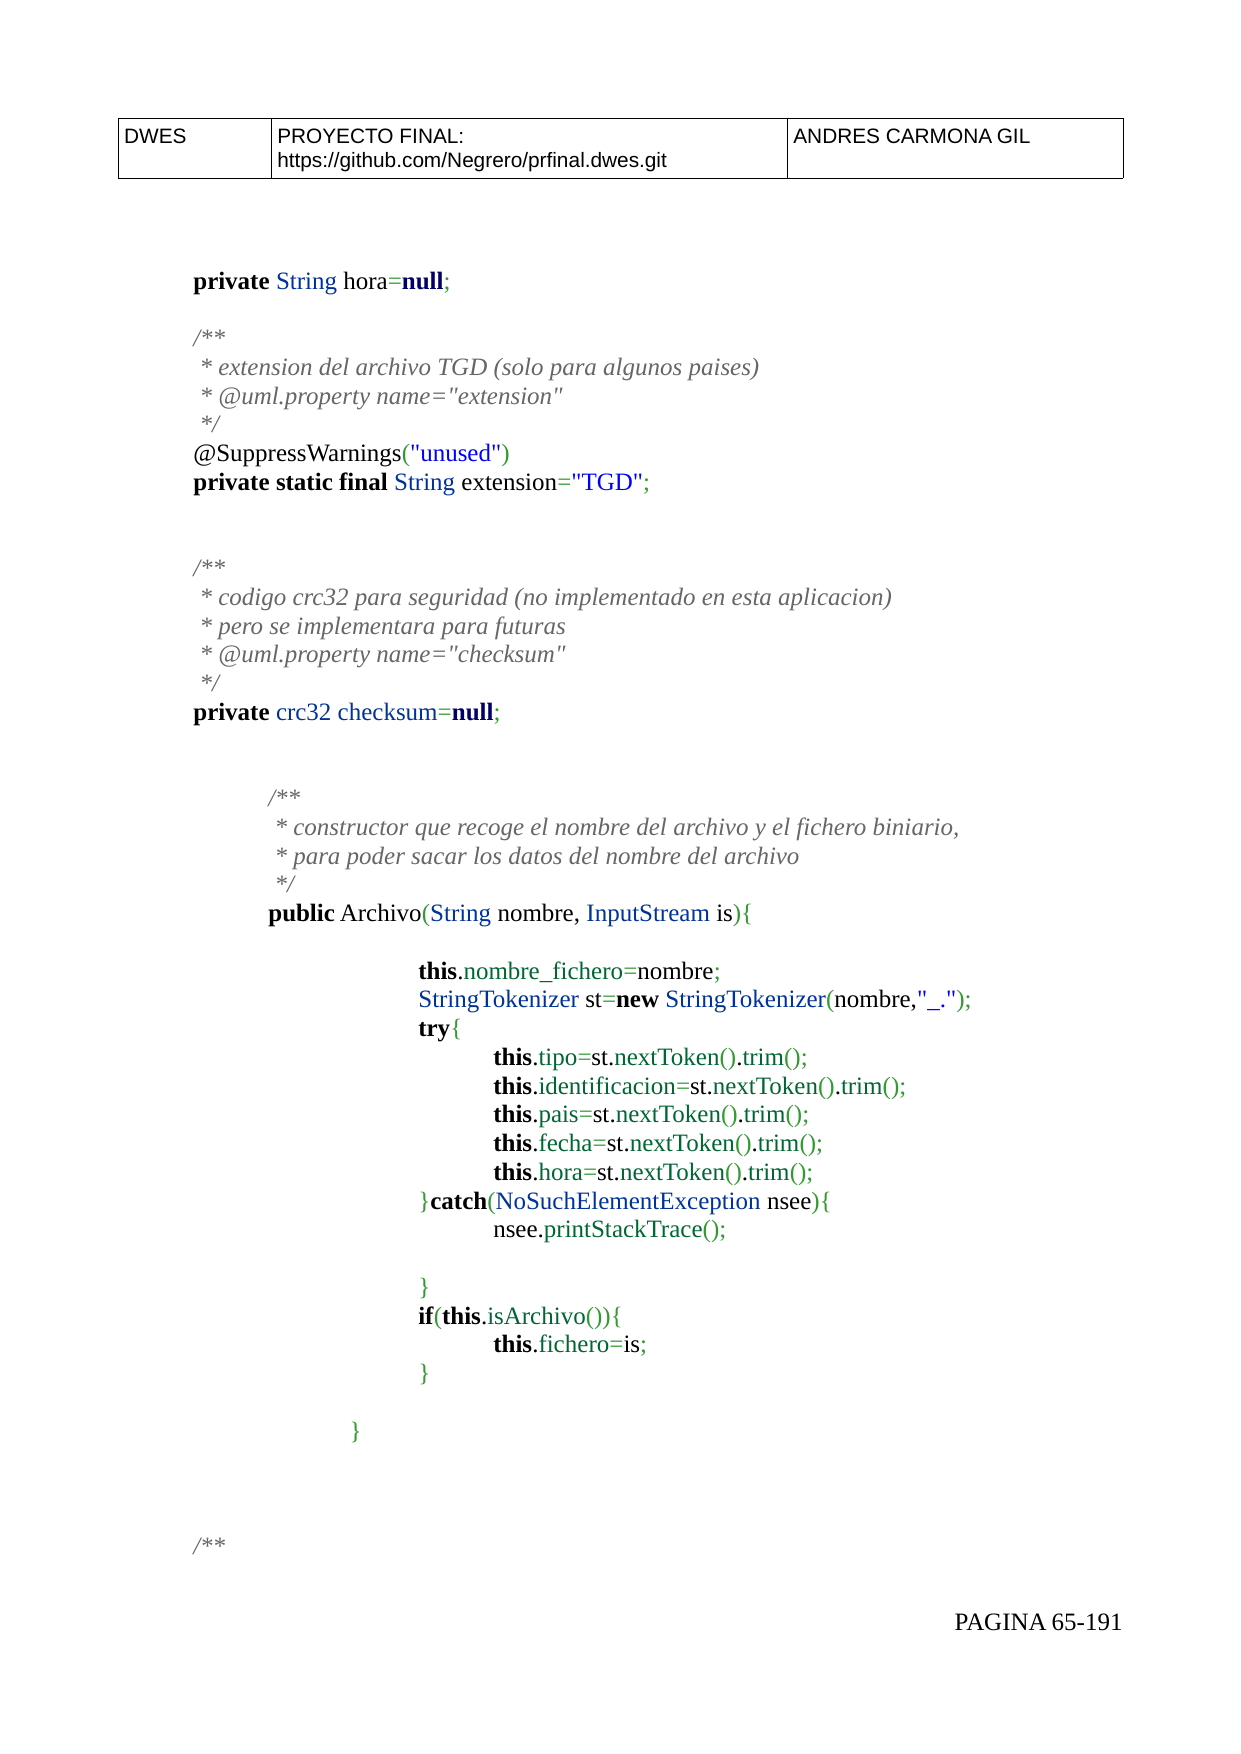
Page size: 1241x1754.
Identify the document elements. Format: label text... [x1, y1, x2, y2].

text /** [118, 553, 1122, 582]
text this.fichero=is; [118, 1329, 1122, 1358]
text this.nombre_fichero=nombre; [118, 956, 1122, 984]
text * @uml.property name="checksum" [118, 639, 1122, 668]
text try{ [118, 1013, 1122, 1042]
text * codigo crc32 para seguridad (no implementado en esta aplicacion) [118, 582, 1122, 611]
text * pero se implementara para futuras [118, 611, 1122, 639]
text if(this.isArchivo()){ [118, 1301, 1122, 1329]
text /** [118, 1531, 1122, 1559]
text * extension del archivo TGD (solo para algunos paises) [118, 352, 1122, 381]
text * @uml.property name="extension" [118, 381, 1122, 409]
text this.fecha=st.nextToken().trim(); [118, 1128, 1122, 1157]
text nsee.printStackTrace(); [118, 1214, 1122, 1243]
text } [118, 1272, 1122, 1301]
text StringTokenizer st=new StringTokenizer(nombre,"_."); [118, 984, 1122, 1013]
text this.identificacion=st.nextToken().trim(); [118, 1071, 1122, 1099]
text this.tipo=st.nextToken().trim(); [118, 1042, 1122, 1071]
text } [118, 1416, 1122, 1444]
text /** [118, 783, 1122, 812]
text * constructor que recoge el nombre del archivo y el fichero biniario, [118, 812, 1122, 841]
text * para poder sacar los datos del nombre del archivo [118, 841, 1122, 869]
text private static final String extension="TGD"; [118, 467, 1122, 496]
text } [118, 1358, 1122, 1387]
text @SuppressWarnings("unused") [118, 438, 1122, 467]
text this.pais=st.nextToken().trim(); [118, 1099, 1122, 1128]
text /** [118, 323, 1122, 352]
text */ [118, 409, 1122, 438]
text */ [118, 869, 1122, 898]
text private String hora=null; [118, 266, 1122, 294]
text this.hora=st.nextToken().trim(); [118, 1157, 1122, 1186]
text public Archivo(String nombre, InputStream is){ [118, 898, 1122, 927]
text }catch(NoSuchElementException nsee){ [118, 1186, 1122, 1214]
text */ [118, 668, 1122, 697]
text private crc32 checksum=null; [118, 697, 1122, 726]
